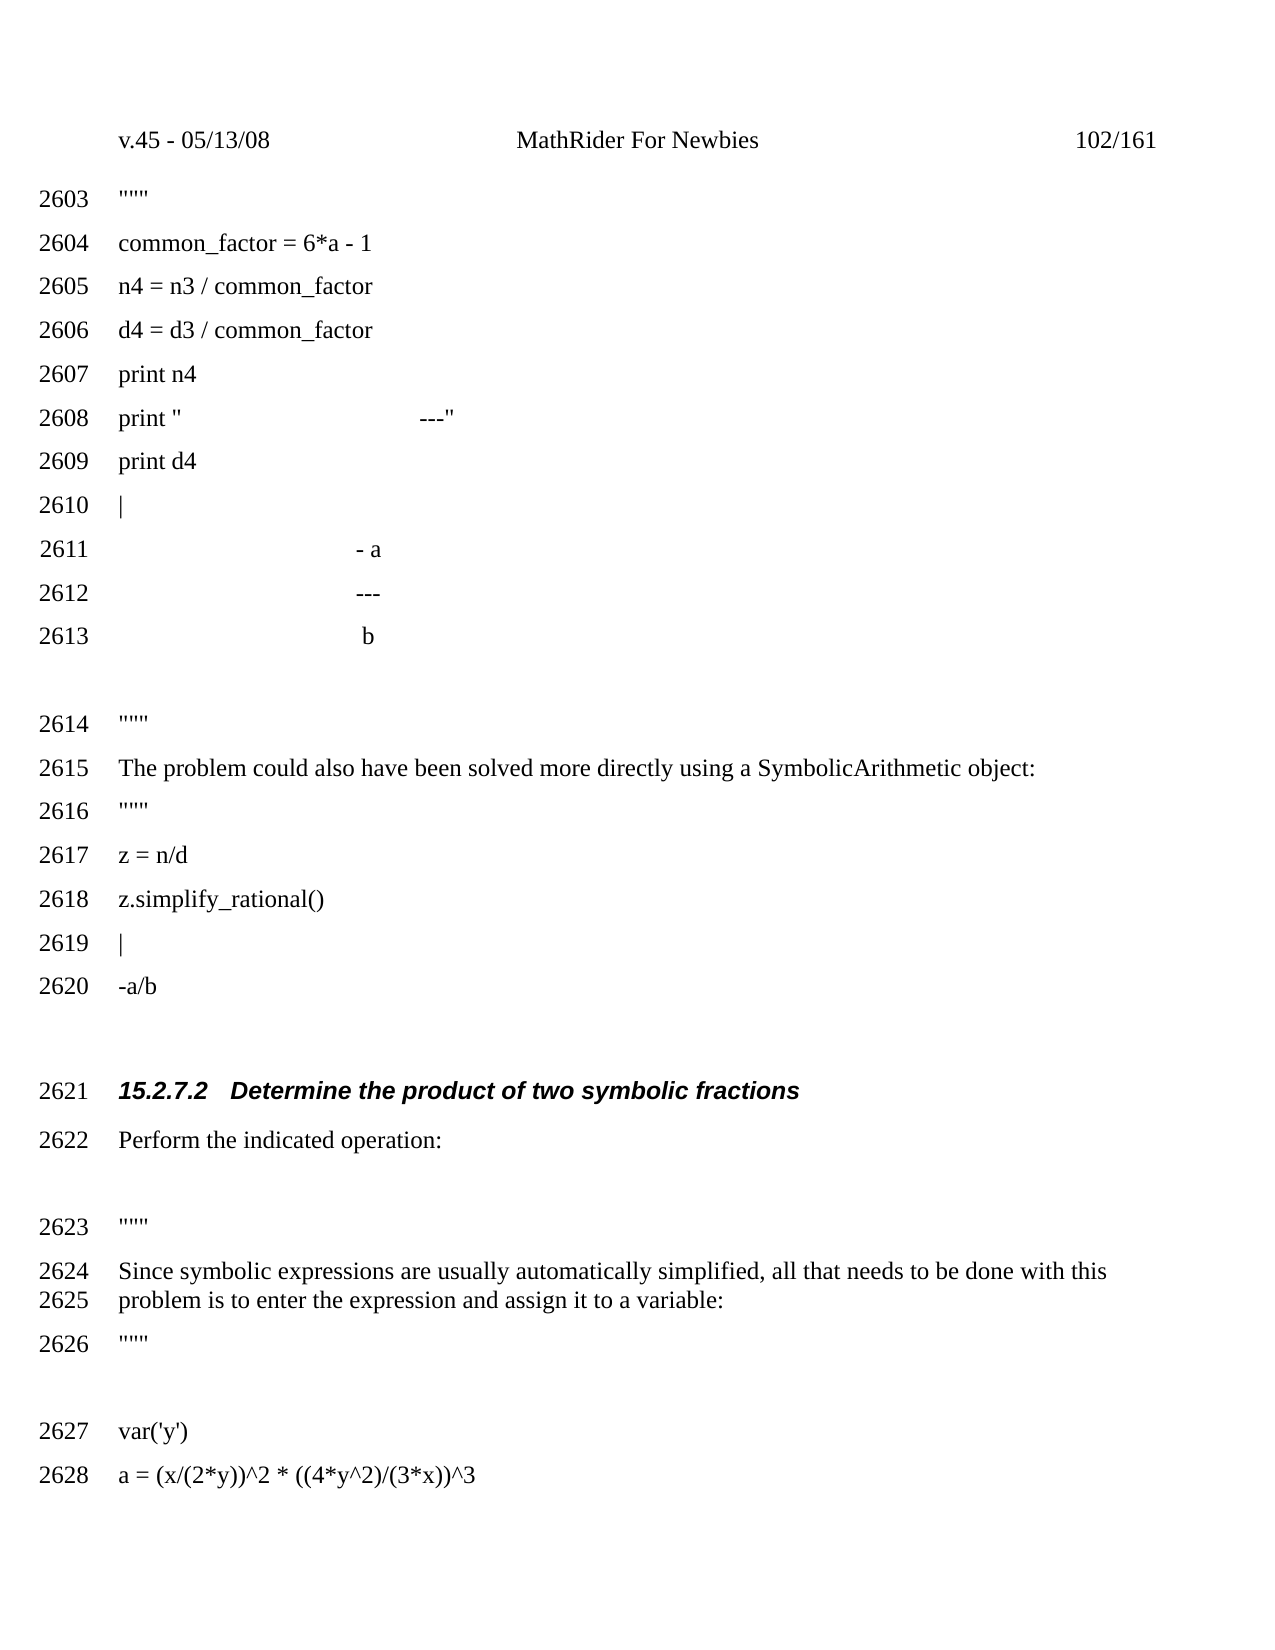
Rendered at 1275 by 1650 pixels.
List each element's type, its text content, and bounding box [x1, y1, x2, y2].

text """ [118, 1329, 1157, 1357]
text """ [118, 709, 1157, 738]
subtitle Determine the product of two symbolic fractions [118, 1076, 1157, 1105]
text b [118, 621, 1157, 650]
text """ [118, 796, 1157, 825]
text print " ---" [118, 403, 1157, 431]
text z.simplify_rational() [118, 884, 1157, 913]
text - a [118, 534, 1157, 563]
text | [118, 928, 1157, 956]
text """ [118, 184, 1157, 213]
text Perform the indicated operation: [118, 1125, 1157, 1154]
text n4 = n3 / common_factor [118, 271, 1157, 300]
text Since symbolic expressions are usually automatically simplified, all that needs to be done with this problem is to enter the expression and assign it to a variable: [118, 1256, 1157, 1314]
text The problem could also have been solved more directly using a SymbolicArithmetic object: [118, 753, 1157, 781]
text var('y') [118, 1416, 1157, 1445]
text | [118, 490, 1157, 519]
text common_factor = 6*a - 1 [118, 228, 1157, 256]
text --- [118, 578, 1157, 606]
text d4 = d3 / common_factor [118, 315, 1157, 344]
text z = n/d [118, 840, 1157, 869]
text print n4 [118, 359, 1157, 388]
text -a/b [118, 971, 1157, 1000]
text """ [118, 1212, 1157, 1241]
text a = (x/(2*y))^2 * ((4*y^2)/(3*x))^3 [118, 1460, 1157, 1489]
text print d4 [118, 446, 1157, 475]
